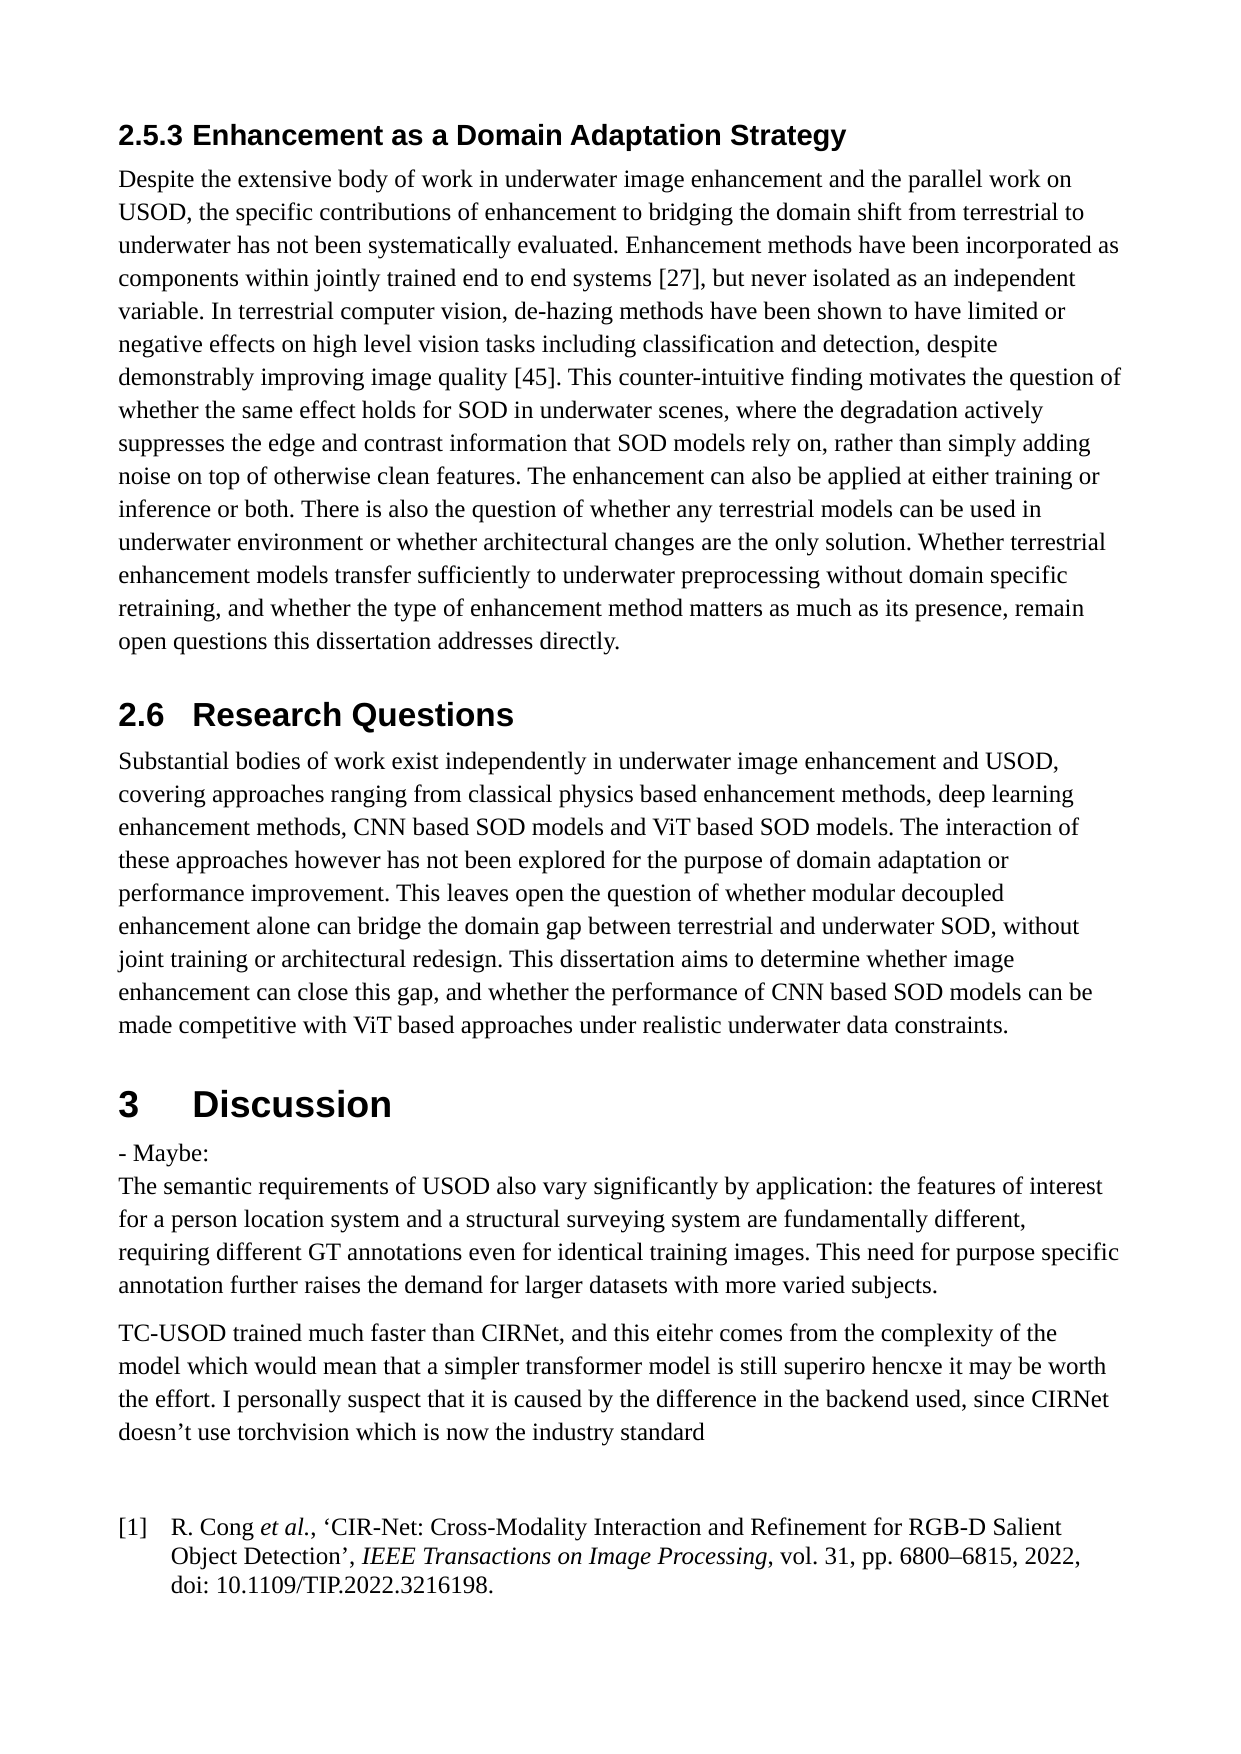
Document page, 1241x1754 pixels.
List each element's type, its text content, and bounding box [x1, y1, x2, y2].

subtitle Discussion [118, 1083, 1122, 1126]
text - Maybe: The semantic requirements of USOD also vary significantly by application: the features of interest for a person location system and a structural surveying system are fundamentally different, requiring different GT annotations even for identical training images. This need for purpose specific annotation further raises the demand for larger datasets with more varied subjects. [118, 1138, 1122, 1299]
text TC-USOD trained much faster than CIRNet, and this eitehr comes from the complexity of the model which would mean that a simpler transformer model is still superiro hencxe it may be worth the effort. I personally suspect that it is caused by the difference in the backend used, since CIRNet doesn’t use torchvision which is now the industry standard [118, 1318, 1122, 1446]
subtitle Enhancement as a Domain Adaptation Strategy [118, 118, 1122, 152]
subtitle Research Questions [118, 695, 1122, 733]
text Substantial bodies of work exist independently in underwater image enhancement and USOD, covering approaches ranging from classical physics based enhancement methods, deep learning enhancement methods, CNN based SOD models and ViT based SOD models. The interaction of these approaches however has not been explored for the purpose of domain adaptation or performance improvement. This leaves open the question of whether modular decoupled enhancement alone can bridge the domain gap between terrestrial and underwater SOD, without joint training or architectural redesign. This dissertation aims to determine whether image enhancement can close this gap, and whether the performance of CNN based SOD models can be made competitive with ViT based approaches under realistic underwater data constraints. [118, 746, 1122, 1039]
text Despite the extensive body of work in underwater image enhancement and the parallel work on USOD, the specific contributions of enhancement to bridging the domain shift from terrestrial to underwater has not been systematically evaluated. Enhancement methods have been incorporated as components within jointly trained end to end systems [27], but never isolated as an independent variable. In terrestrial computer vision, de-hazing methods have been shown to have limited or negative effects on high level vision tasks including classification and detection, despite demonstrably improving image quality [45]. This counter-intuitive finding motivates the question of whether the same effect holds for SOD in underwater scenes, where the degradation actively suppresses the edge and contrast information that SOD models rely on, rather than simply adding noise on top of otherwise clean features. The enhancement can also be applied at either training or inference or both. There is also the question of whether any terrestrial models can be used in underwater environment or whether architectural changes are the only solution. Whether terrestrial enhancement models transfer sufficiently to underwater preprocessing without domain specific retraining, and whether the type of enhancement method matters as much as its presence, remain open questions this dissertation addresses directly. [118, 164, 1122, 655]
text [1] R. Cong et al., ‘CIR-Net: Cross-Modality Interaction and Refinement for RGB-D Salient Object Detection’, IEEE Transactions on Image Processing, vol. 31, pp. 6800–6815, 2022, doi: 10.1109/TIP.2022.3216198. [118, 1512, 1122, 1598]
